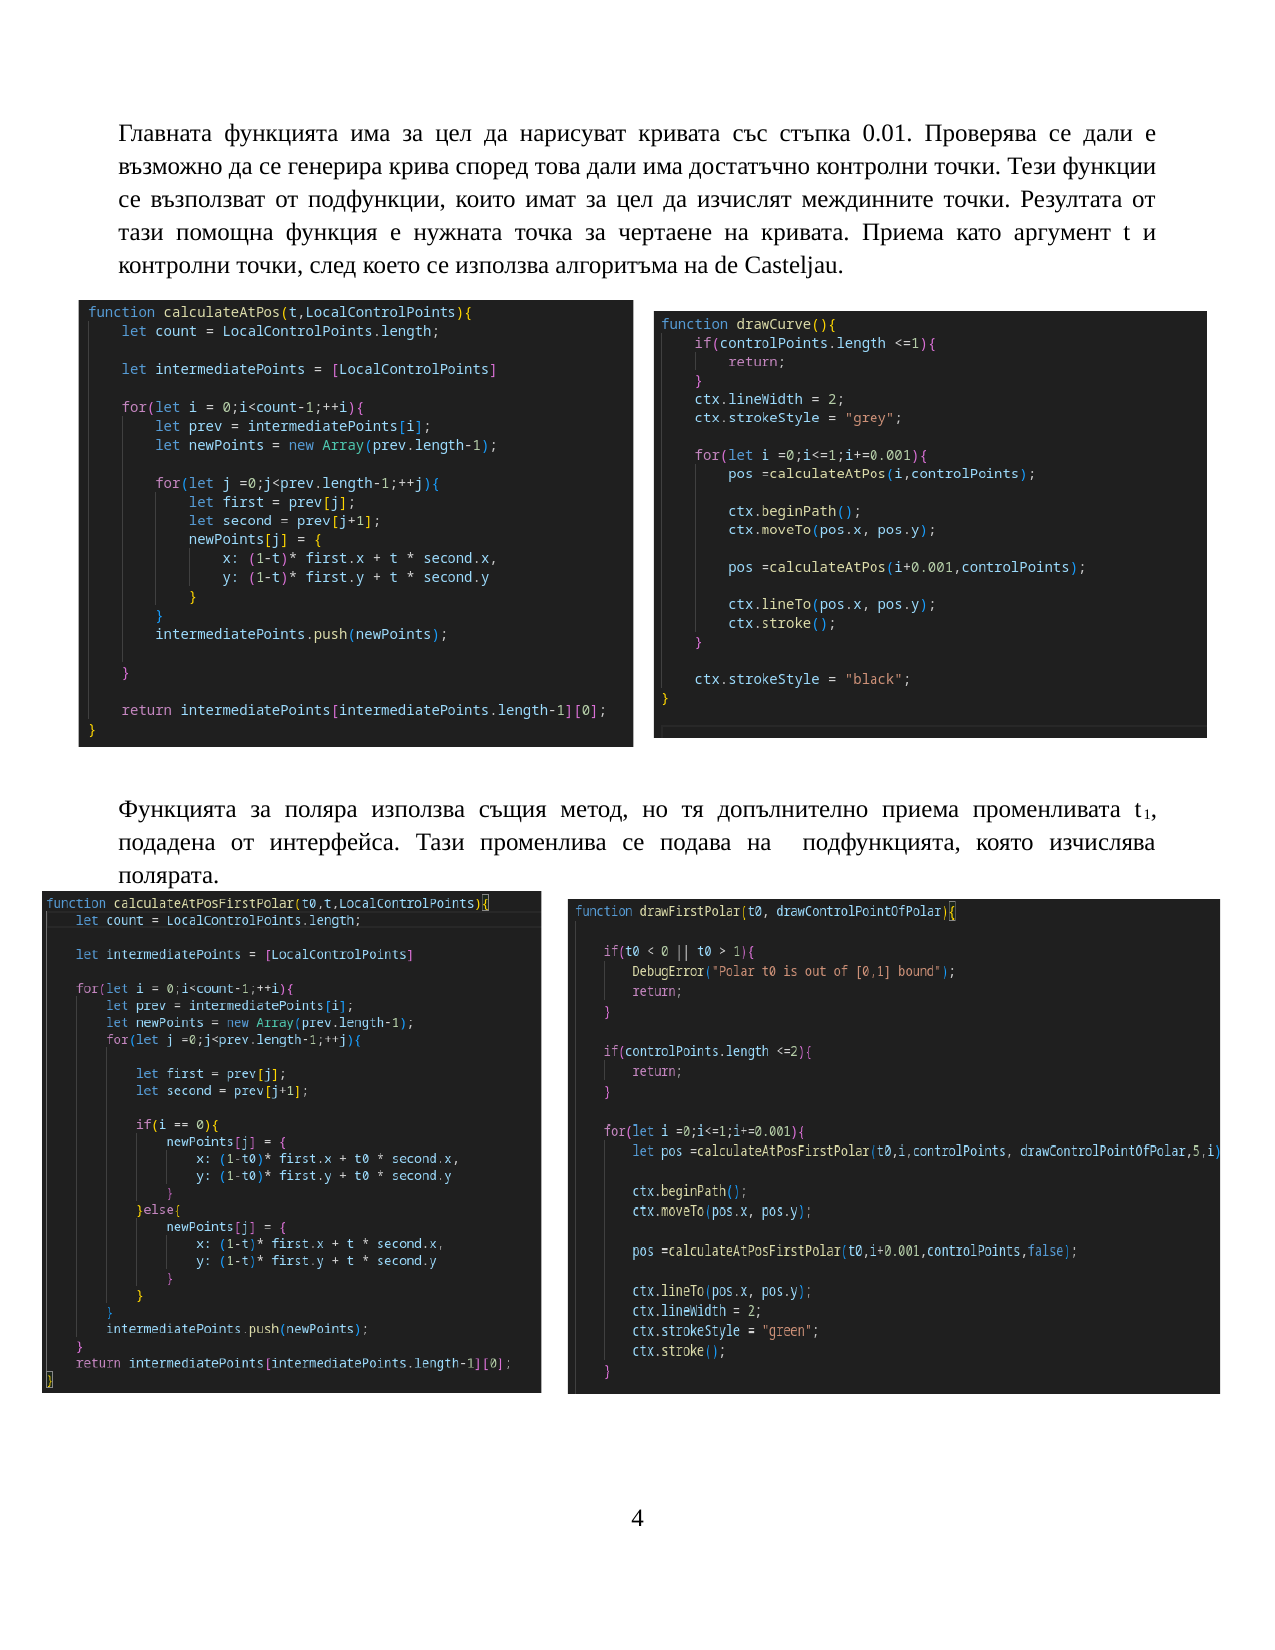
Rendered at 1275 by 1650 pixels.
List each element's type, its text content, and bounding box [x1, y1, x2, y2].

picture [78, 300, 634, 747]
text Функцията за поляра използва същия метод, но тя допълнително приема променливата t1, подадена от интерфейса. Тази променлива се подава на подфункцията, която изчислява полярата. [118, 794, 1157, 889]
picture [653, 311, 1207, 738]
picture [42, 891, 542, 1393]
picture [567, 899, 1221, 1394]
text Главната функцията има за цел да нарисуват кривата със стъпка 0.01. Проверява се дали е възможно да се генерира крива според това дали има достатъчно контролни точки. Тези функции се възползват от подфункции, които имат за цел да изчислят междинните точки. Резултата от тази помощна функция е нужната точка за чертаене на кривата. Приема като аргумент t и контролни точки, след което се използва алгоритъма на de Casteljau. [118, 118, 1157, 279]
